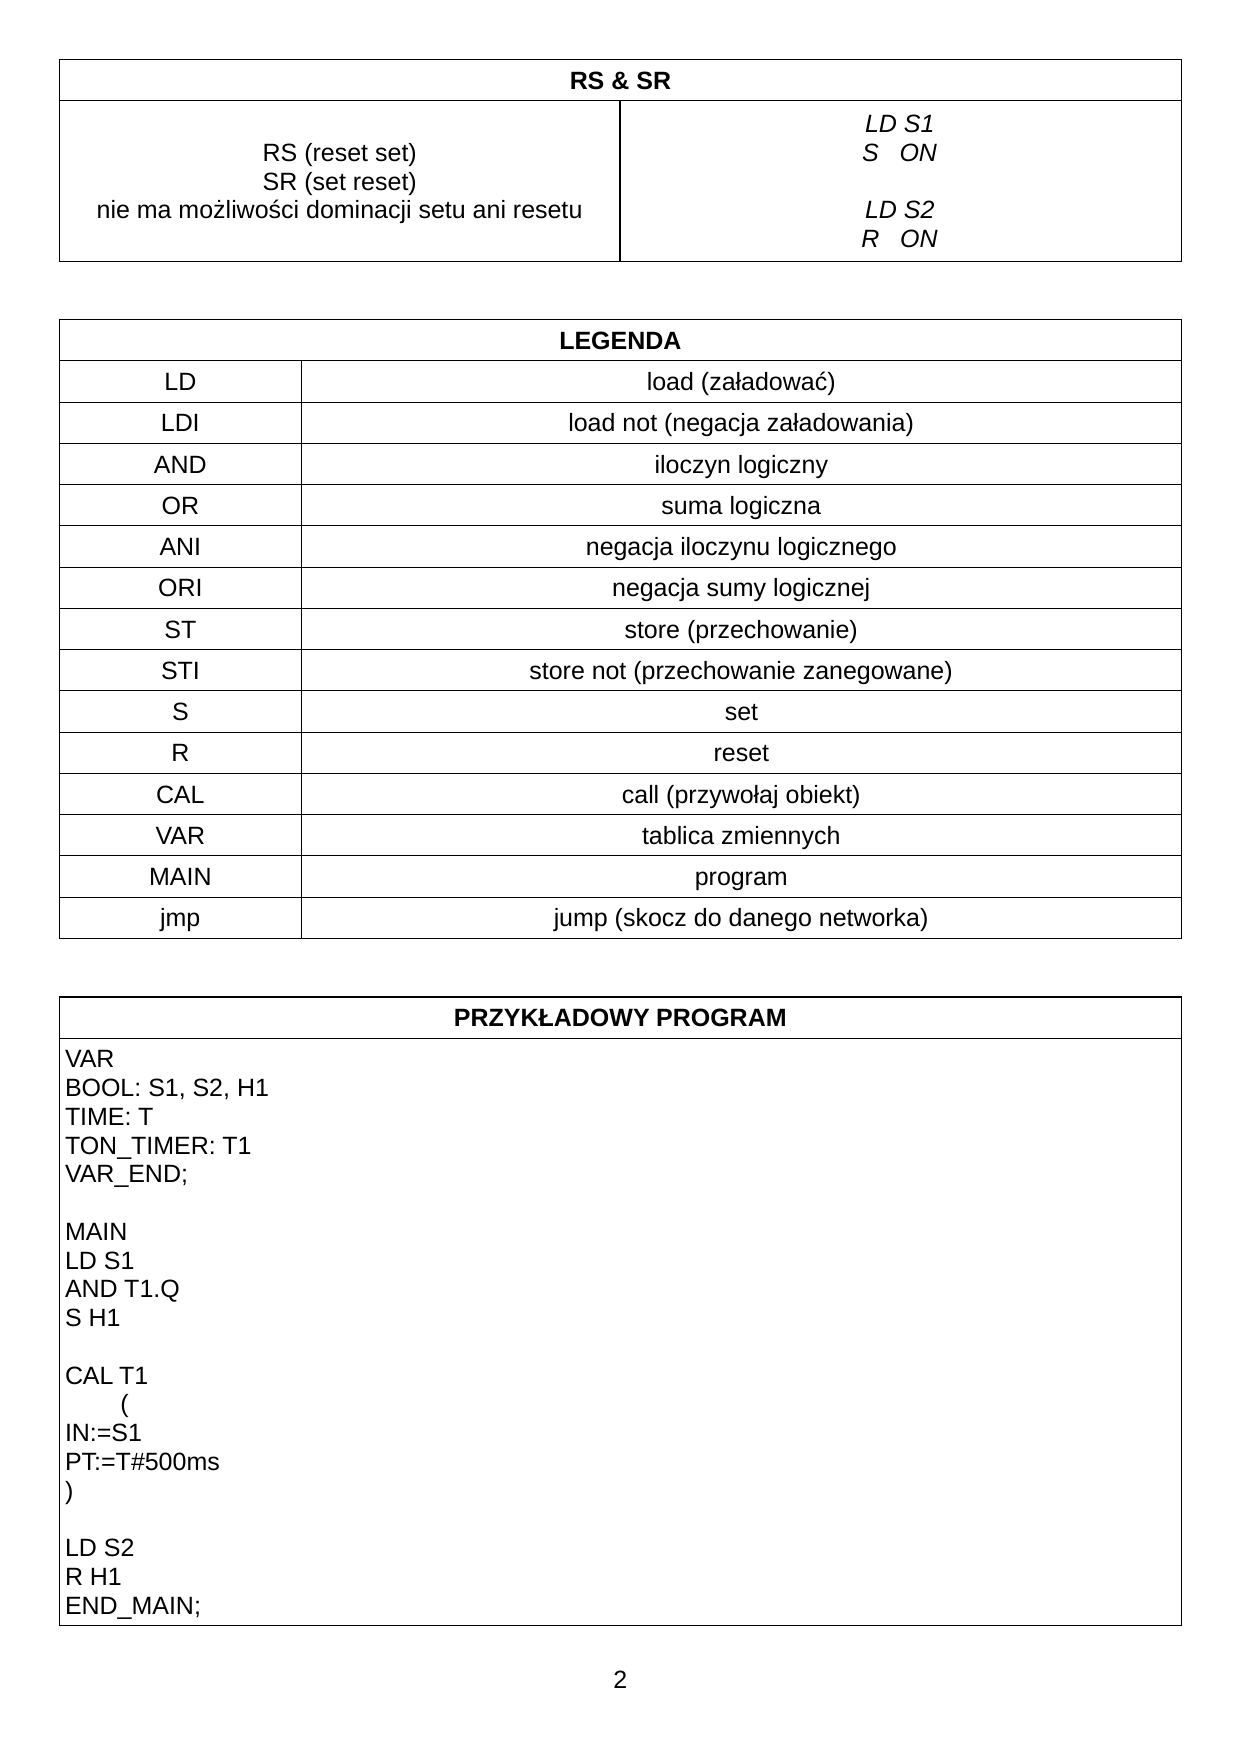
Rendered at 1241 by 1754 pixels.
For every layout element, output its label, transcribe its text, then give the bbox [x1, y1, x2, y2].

table_cell S [60, 691, 301, 732]
table_cell LD S1 S ON LD S2 R ON [621, 101, 1181, 261]
table_cell load not (negacja załadowania) [302, 403, 1181, 443]
table_cell negacja sumy logicznej [302, 568, 1181, 608]
table_cell RS (reset set) SR (set reset) nie ma możliwości dominacji setu ani resetu [60, 101, 619, 261]
table_cell set [302, 691, 1181, 732]
table_cell load (załadować) [302, 361, 1181, 402]
table_cell tablica zmiennych [302, 815, 1181, 855]
table_cell suma logiczna [302, 485, 1181, 525]
table_cell reset [302, 733, 1181, 773]
table_cell jmp [60, 898, 301, 938]
table_cell call (przywołaj obiekt) [302, 774, 1181, 814]
table_cell VAR [60, 815, 301, 855]
table_cell iloczyn logiczny [302, 444, 1181, 484]
table_cell AND [60, 444, 301, 484]
table_cell CAL [60, 774, 301, 814]
table_cell ANI [60, 526, 301, 567]
table_header RS & SR [60, 60, 1181, 100]
table_header LEGENDA [60, 320, 1181, 360]
table_cell store (przechowanie) [302, 609, 1181, 649]
table_cell VAR BOOL: S1, S2, H1 TIME: T TON_TIMER: T1 VAR_END; MAIN LD S1 AND T1.Q S H1 CAL T1 ( IN:=S1 PT:=T#500ms ) LD S2 R H1 END_MAIN; [60, 1039, 1181, 1625]
table_cell ORI [60, 568, 301, 608]
table_cell jump (skocz do danego networka) [302, 898, 1181, 938]
table_cell MAIN [60, 856, 301, 897]
table_cell negacja iloczynu logicznego [302, 526, 1181, 567]
table_cell program [302, 856, 1181, 897]
table_cell R [60, 733, 301, 773]
table_cell ST [60, 609, 301, 649]
table_cell store not (przechowanie zanegowane) [302, 650, 1181, 690]
table_cell LD [60, 361, 301, 402]
table_cell STI [60, 650, 301, 690]
table_cell OR [60, 485, 301, 525]
table_cell LDI [60, 403, 301, 443]
table_header PRZYKŁADOWY PROGRAM [60, 998, 1181, 1038]
